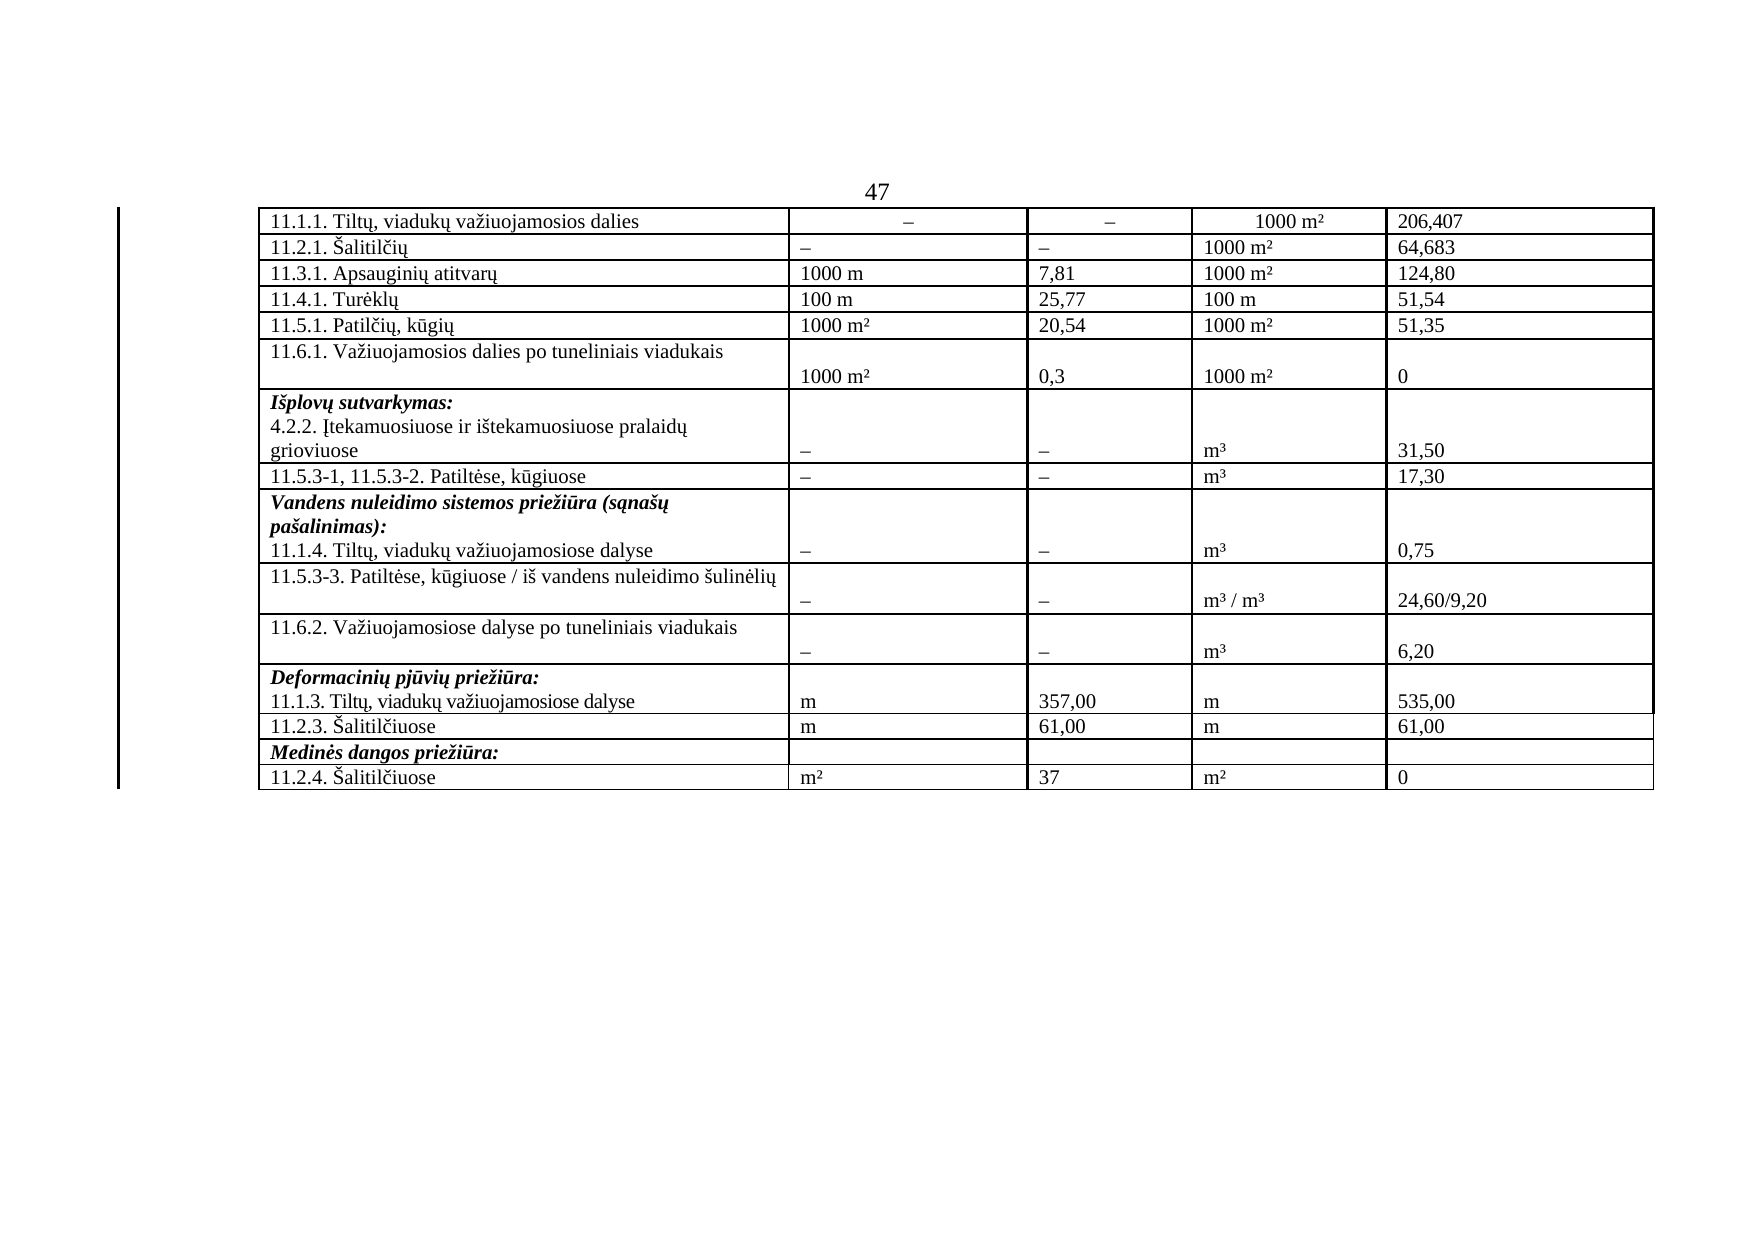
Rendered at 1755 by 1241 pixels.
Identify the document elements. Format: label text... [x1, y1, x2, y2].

table_cell m³ [1193, 538, 1385, 562]
table_cell [790, 740, 1026, 764]
table_cell 11.5.1. Patilčių, kūgių [260, 313, 788, 337]
table_cell 100 m [1193, 287, 1385, 311]
table_cell – [790, 615, 1026, 663]
table_cell m [790, 714, 1026, 738]
table_cell 4.2.2. Įtekamuosiuose ir ištekamuosiuose pralaidų grioviuose [260, 414, 788, 462]
table_cell 1000 m² [1193, 235, 1385, 259]
table_cell 61,00 [1388, 714, 1653, 738]
table_cell 11.6.2. Važiuojamosiose dalyse po tuneliniais viadukais [260, 615, 788, 663]
table_cell 6,20 [1388, 615, 1652, 663]
table_cell [1193, 390, 1385, 414]
table_cell [790, 390, 1026, 414]
table_cell 25,77 [1029, 287, 1191, 311]
table_cell 11.1.1. Tiltų, viadukų važiuojamosios dalies [260, 209, 788, 233]
table_cell 124,80 [1388, 261, 1652, 285]
table_cell [1029, 490, 1191, 538]
table_cell 535,00 [1388, 689, 1652, 713]
table_cell 11.2.3. Šalitilčiuose [260, 714, 788, 738]
table_cell 0,3 [1029, 340, 1191, 388]
table_cell – [1029, 464, 1191, 488]
table_cell 1000 m² [790, 340, 1026, 388]
table_cell 11.3.1. Apsauginių atitvarų [260, 261, 788, 285]
table_cell 0,75 [1388, 538, 1652, 562]
table_cell Deformacinių pjūvių priežiūra: [260, 665, 788, 689]
table_cell – [1029, 615, 1191, 663]
table_cell 7,81 [1029, 261, 1191, 285]
table_cell 357,00 [1029, 689, 1191, 713]
table_cell 11.1.3. Tiltų, viadukų važiuojamosiose dalyse [260, 689, 788, 713]
table_cell 11.2.1. Šalitilčių [260, 235, 788, 259]
table_cell 20,54 [1029, 313, 1191, 337]
table_cell – [1029, 538, 1191, 562]
table_cell m³ / m³ [1193, 564, 1385, 612]
table_cell 1000 m² [1193, 313, 1385, 337]
table_cell m³ [1193, 615, 1385, 663]
table_cell 1000 m² [1193, 261, 1385, 285]
table_cell – [790, 235, 1026, 259]
table_cell m [790, 689, 1026, 713]
table_cell 24,60/9,20 [1388, 564, 1652, 612]
table_cell 17,30 [1388, 464, 1652, 488]
table_cell 206,407 [1388, 209, 1652, 233]
table_cell m³ [1193, 464, 1385, 488]
table_cell 51,35 [1388, 313, 1652, 337]
table_cell [1193, 740, 1385, 764]
table_cell 37 [1029, 765, 1191, 789]
table_cell 1000 m² [1193, 340, 1385, 388]
table_cell [1388, 490, 1652, 538]
table_cell – [790, 414, 1026, 462]
table_cell [1029, 740, 1191, 764]
table_cell – [790, 209, 1026, 233]
table_cell [1029, 390, 1191, 414]
table_cell 64,683 [1388, 235, 1652, 259]
table_cell – [1029, 209, 1191, 233]
table_cell 1000 m² [1193, 209, 1385, 233]
table_cell – [790, 564, 1026, 612]
table_cell [1388, 390, 1652, 414]
table_cell [790, 490, 1026, 538]
table_cell [1029, 665, 1191, 689]
table_cell 11.4.1. Turėklų [260, 287, 788, 311]
table_cell m [1193, 689, 1385, 713]
table_cell 11.6.1. Važiuojamosios dalies po tuneliniais viadukais [260, 340, 788, 388]
table_cell 61,00 [1029, 714, 1191, 738]
table_cell Medinės dangos priežiūra: [260, 740, 788, 764]
table_cell 11.2.4. Šalitilčiuose [260, 765, 788, 789]
table_cell 0 [1388, 340, 1652, 388]
table_cell 11.5.3-1, 11.5.3-2. Patiltėse, kūgiuose [260, 464, 788, 488]
table_cell [790, 665, 1026, 689]
table_cell 1000 m² [790, 313, 1026, 337]
table_cell 100 m [790, 287, 1026, 311]
table_cell 51,54 [1388, 287, 1652, 311]
table_cell [1193, 490, 1385, 538]
table_cell 0 [1388, 765, 1653, 789]
table_cell 11.1.4. Tiltų, viadukų važiuojamosiose dalyse [260, 538, 788, 562]
table_cell m³ [1193, 414, 1385, 462]
table_cell – [790, 464, 1026, 488]
table_cell m² [789, 765, 1026, 789]
table_cell m² [1193, 765, 1385, 789]
table_cell 11.5.3-3. Patiltėse, kūgiuose / iš vandens nuleidimo šulinėlių [260, 564, 788, 612]
table_cell – [1029, 564, 1191, 612]
table_cell m [1193, 714, 1385, 738]
table_cell [1388, 740, 1653, 764]
table_cell [1388, 665, 1652, 689]
table_cell 31,50 [1388, 414, 1652, 462]
table_cell 1000 m [790, 261, 1026, 285]
table_cell Išplovų sutvarkymas: [260, 390, 788, 414]
table_cell [120, 207, 258, 789]
table_cell Vandens nuleidimo sistemos priežiūra (sąnašų pašalinimas): [260, 490, 788, 538]
table_cell [1193, 665, 1385, 689]
table_cell – [790, 538, 1026, 562]
table_cell – [1029, 235, 1191, 259]
table_cell – [1029, 414, 1191, 462]
